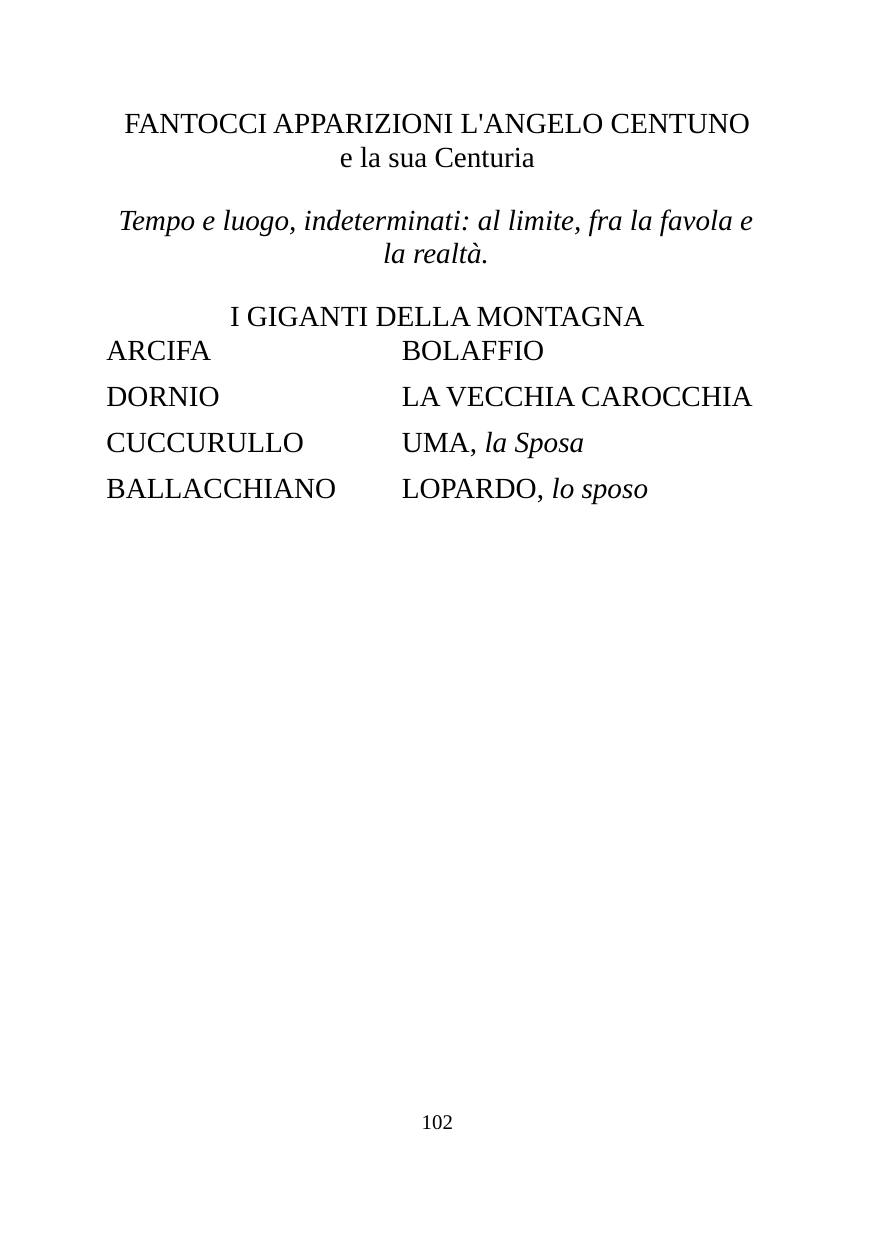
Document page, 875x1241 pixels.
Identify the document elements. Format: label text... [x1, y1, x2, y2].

text ARCIFA BOLAFFIO [106, 333, 768, 366]
text Tempo e luogo, indeterminati: al limite, fra la favola e la realtà. [106, 203, 768, 270]
text DORNIO LA VECCHIA CAROCCHIA [106, 379, 768, 412]
text FANTOCCI APPARIZIONI L'ANGELO CENTUNO e la sua Centuria [106, 106, 768, 173]
text I GIGANTI DELLA MONTAGNA [106, 299, 768, 333]
text CUCCURULLO UMA, la Sposa [106, 425, 768, 458]
text BALLACCHIANO LOPARDO, lo sposo [106, 471, 768, 504]
